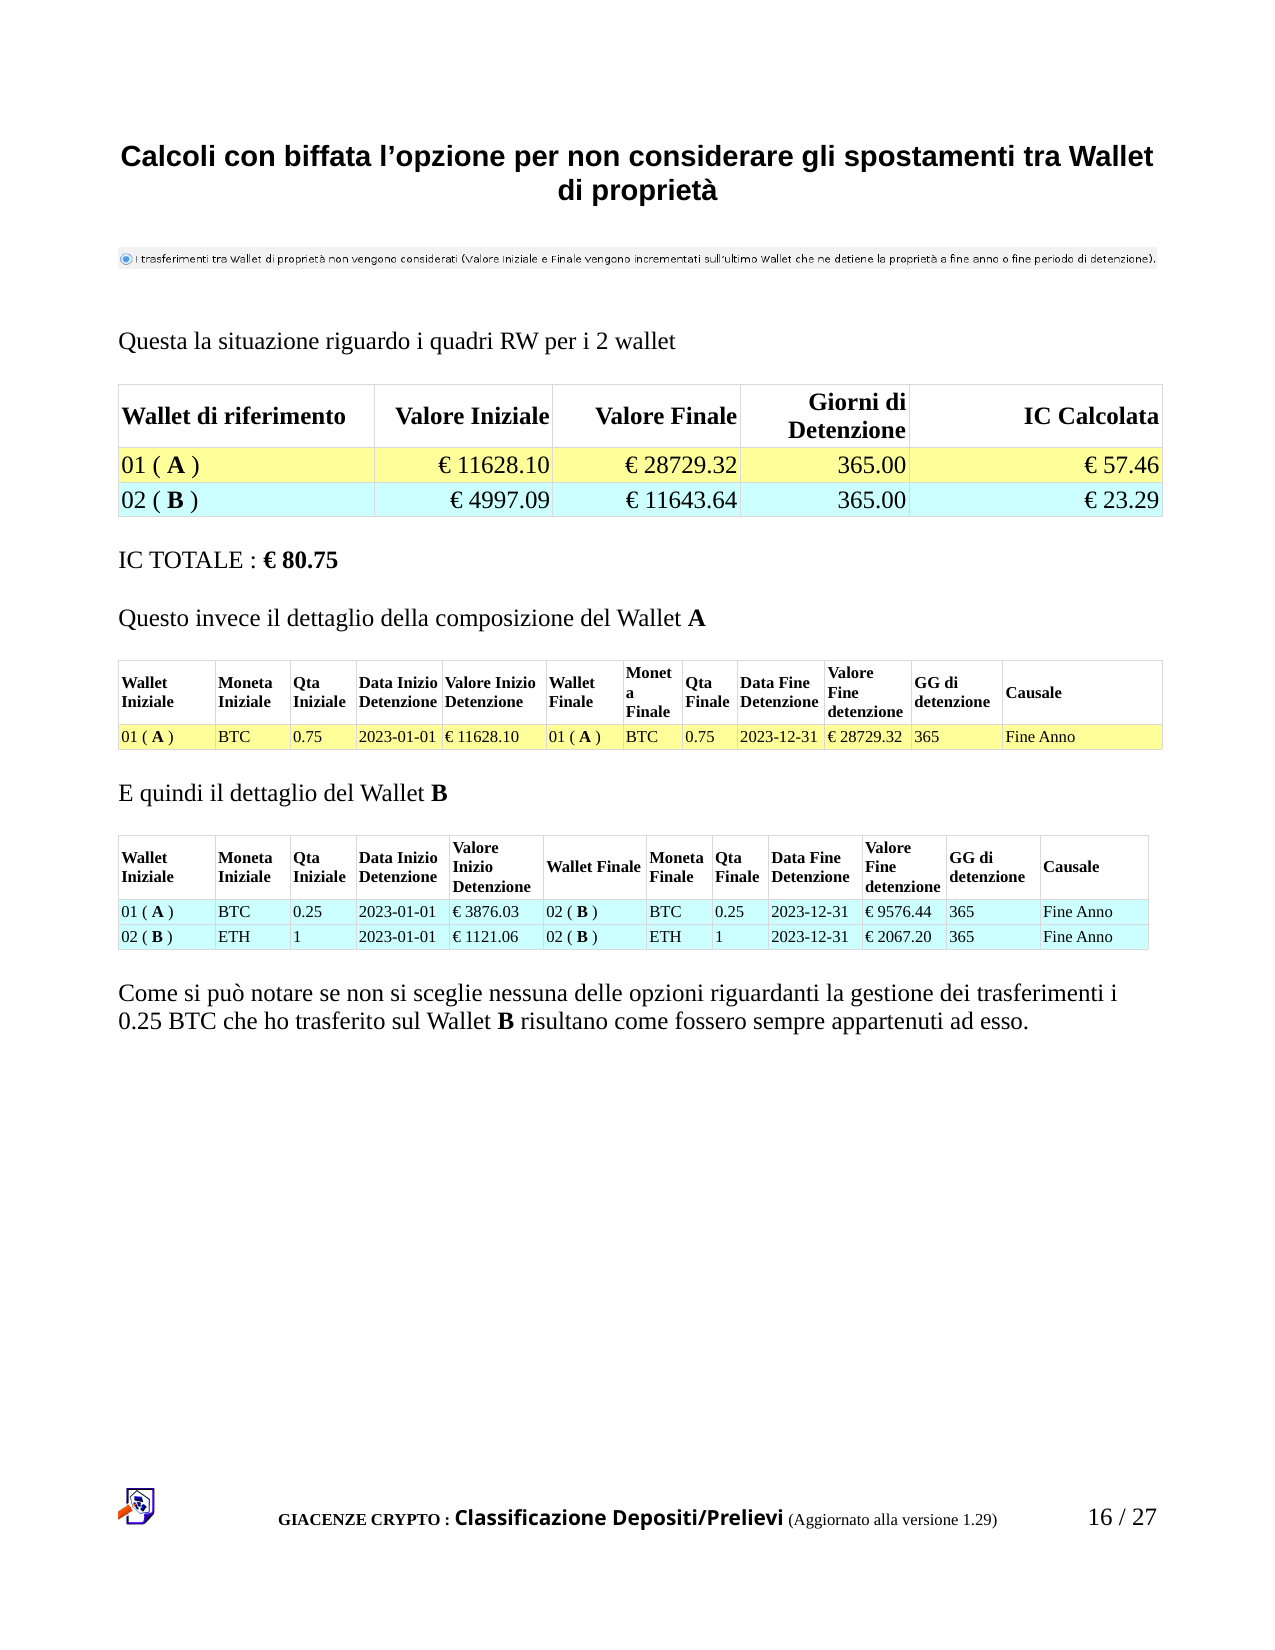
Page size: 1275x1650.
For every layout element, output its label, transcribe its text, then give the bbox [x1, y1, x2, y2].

table_cell 02 ( B ) [544, 900, 646, 924]
table_header Qta Finale [683, 661, 737, 724]
table_cell BTC [216, 725, 290, 749]
table_cell 2023-01-01 [357, 900, 449, 924]
text E quindi il dettaglio del Wallet B [118, 778, 1157, 806]
table_cell BTC [216, 900, 290, 924]
table_cell 0.25 [291, 900, 356, 924]
table_cell 0.25 [713, 900, 768, 924]
table_cell Fine Anno [1041, 900, 1148, 924]
table_cell 1 [291, 925, 356, 949]
table_cell 365 [947, 900, 1040, 924]
subtitle Calcoli con biffata l’opzione per non considerare gli spostamenti tra Wallet di proprietà [118, 139, 1157, 206]
table_header Wallet Finale [547, 661, 623, 724]
table_header Giorni di Detenzione [741, 385, 909, 447]
table_cell € 23.29 [910, 483, 1162, 516]
table_header Moneta Finale [647, 836, 712, 898]
table_cell ETH [647, 925, 712, 949]
table_cell 365 [947, 925, 1040, 949]
table_cell € 28729.32 [825, 725, 911, 749]
text IC TOTALE : € 80.75 [118, 545, 1157, 574]
table_header Causale [1041, 836, 1148, 898]
table_cell 02 ( B ) [119, 483, 374, 516]
table_header Valore Inizio Detenzione [450, 836, 543, 898]
table_cell 02 ( B ) [119, 925, 215, 949]
table_cell 1 [713, 925, 768, 949]
text Questa la situazione riguardo i quadri RW per i 2 wallet [118, 326, 1157, 355]
table_header Wallet Finale [544, 836, 646, 898]
table_header Valore Finale [553, 385, 740, 447]
table_cell BTC [624, 725, 682, 749]
table_cell 0.75 [291, 725, 356, 749]
table_cell € 3876.03 [450, 900, 543, 924]
picture [118, 1488, 155, 1525]
table_header Valore Iniziale [375, 385, 552, 447]
table_cell 2023-12-31 [769, 900, 862, 924]
table_cell 01 ( A ) [119, 900, 215, 924]
table_cell € 4997.09 [375, 483, 552, 516]
table_header Causale [1003, 661, 1162, 724]
table_cell 2023-12-31 [738, 725, 824, 749]
table_header Qta Iniziale [291, 836, 356, 898]
table_cell 365 [912, 725, 1002, 749]
table_cell 02 ( B ) [544, 925, 646, 949]
table_header IC Calcolata [910, 385, 1162, 447]
table_header Qta Iniziale [291, 661, 356, 724]
table_header Data Fine Detenzione [738, 661, 824, 724]
table_cell 2023-12-31 [769, 925, 862, 949]
text Come si può notare se non si sceglie nessuna delle opzioni riguardanti la gestione dei trasferimenti i 0.25 BTC che ho trasferito sul Wallet B risultano come fossero sempre appartenuti ad esso. [118, 978, 1157, 1035]
table_cell 365.00 [741, 483, 909, 516]
table_cell 2023-01-01 [357, 725, 442, 749]
table_cell BTC [647, 900, 712, 924]
table_cell € 1121.06 [450, 925, 543, 949]
text Questo invece il dettaglio della composizione del Wallet A [118, 603, 1157, 631]
table_cell Fine Anno [1003, 725, 1162, 749]
table_header Moneta Finale [624, 661, 682, 724]
table_header Data Fine Detenzione [769, 836, 862, 898]
table_header GG di detenzione [947, 836, 1040, 898]
picture [118, 247, 1157, 269]
table_cell 01 ( A ) [119, 725, 215, 749]
table_cell Fine Anno [1041, 925, 1148, 949]
table_cell € 57.46 [910, 448, 1162, 482]
table_header Data Inizio Detenzione [357, 836, 449, 898]
table_cell 01 ( A ) [119, 448, 374, 482]
table_cell € 9576.44 [863, 900, 946, 924]
table_cell 365.00 [741, 448, 909, 482]
table_cell € 28729.32 [553, 448, 740, 482]
table_header Wallet Iniziale [119, 836, 215, 898]
table_header Moneta Iniziale [216, 836, 290, 898]
table_cell 0.75 [683, 725, 737, 749]
table_cell € 2067.20 [863, 925, 946, 949]
table_header Wallet di riferimento [119, 385, 374, 447]
table_header Wallet Iniziale [119, 661, 215, 724]
table_cell ETH [216, 925, 290, 949]
table_cell 01 ( A ) [547, 725, 623, 749]
table_header Valore Fine detenzione [863, 836, 946, 898]
table_header Qta Finale [713, 836, 768, 898]
table_header Valore Fine detenzione [825, 661, 911, 724]
table_header Moneta Iniziale [216, 661, 290, 724]
table_header Valore Inizio Detenzione [443, 661, 546, 724]
table_header Data Inizio Detenzione [357, 661, 442, 724]
table_cell € 11628.10 [443, 725, 546, 749]
table_header GG di detenzione [912, 661, 1002, 724]
table_cell € 11643.64 [553, 483, 740, 516]
table_cell € 11628.10 [375, 448, 552, 482]
table_cell 2023-01-01 [357, 925, 449, 949]
